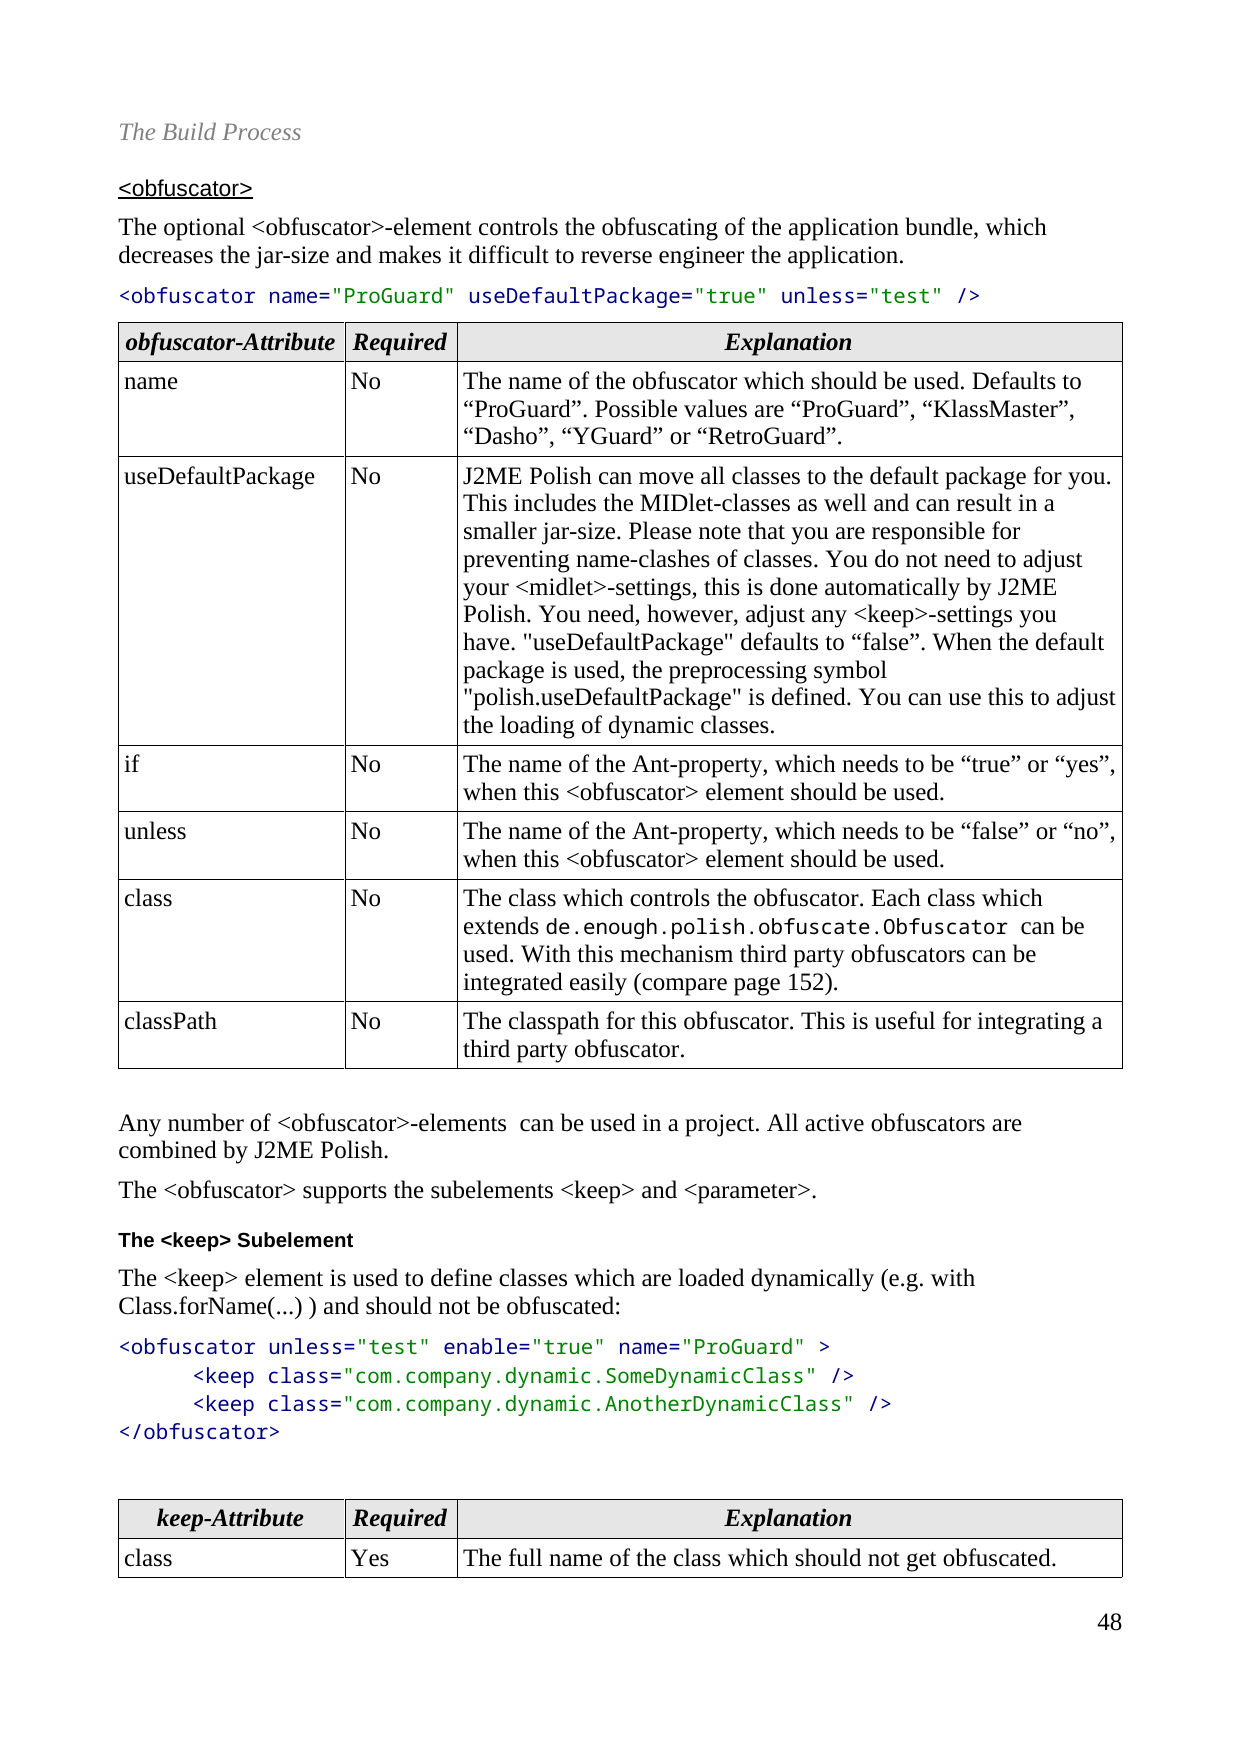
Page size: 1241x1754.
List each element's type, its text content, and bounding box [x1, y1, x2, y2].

subtitle <obfuscator> [118, 175, 1122, 201]
text The <keep> element is used to define classes which are loaded dynamically (e.g. with Class.forName(...) ) and should not be obfuscated: [118, 1264, 1122, 1320]
table_cell The full name of the class which should not get obfuscated. [458, 1539, 1122, 1577]
table_cell class [119, 1539, 344, 1577]
table_header Required [346, 1500, 457, 1538]
table_cell The name of the Ant-property, which needs to be “true” or “yes”, when this <obfuscator> element should be used. [458, 746, 1122, 811]
table_header Explanation [458, 323, 1122, 361]
table_cell classPath [119, 1002, 344, 1068]
table_cell unless [119, 812, 344, 879]
table_cell The classpath for this obfuscator. This is useful for integrating a third party obfuscator. [458, 1002, 1122, 1068]
text The optional <obfuscator>-element controls the obfuscating of the application bundle, which decreases the jar-size and makes it difficult to reverse engineer the application. [118, 213, 1122, 269]
table_cell The class which controls the obfuscator. Each class which extends de.enough.polish.obfuscate.Obfuscator can be used. With this mechanism third party obfuscators can be integrated easily (compare page 156). [458, 880, 1122, 1001]
table_cell if [119, 746, 344, 811]
subtitle The <keep> Subelement [118, 1229, 1122, 1252]
text Any number of <obfuscator>-elements can be used in a project. All active obfuscators are combined by J2ME Polish. [118, 1109, 1122, 1164]
table_cell name [119, 362, 344, 456]
text The <obfuscator> supports the subelements <keep> and <parameter>. [118, 1177, 1122, 1204]
table_cell Yes [346, 1539, 457, 1577]
table_header Explanation [458, 1500, 1122, 1538]
table_cell No [346, 746, 457, 811]
table_cell The name of the obfuscator which should be used. Defaults to “ProGuard”. Possible values are “ProGuard”, “KlassMaster”, “Dasho”, “YGuard” or “RetroGuard”. [458, 362, 1122, 456]
text <obfuscator unless="test" enable="true" name="ProGuard" > <keep class="com.company.dynamic.SomeDynamicClass" /> <keep class="com.company.dynamic.AnotherDynamicClass" /> </obfuscator> [118, 1332, 1122, 1445]
table_cell class [119, 880, 344, 1001]
table_cell The name of the Ant-property, which needs to be “false” or “no”, when this <obfuscator> element should be used. [458, 812, 1122, 879]
table_cell No [346, 457, 457, 745]
table_header Required [346, 323, 457, 361]
table_header obfuscator-Attribute [119, 323, 344, 361]
table_header keep-Attribute [119, 1500, 344, 1538]
table_cell No [346, 812, 457, 879]
table_cell No [346, 1002, 457, 1068]
text <obfuscator name="ProGuard" useDefaultPackage="true" unless="test" /> [118, 281, 1122, 309]
table_cell No [346, 362, 457, 456]
table_cell useDefaultPackage [119, 457, 344, 745]
table_cell No [346, 880, 457, 1001]
table_cell J2ME Polish can move all classes to the default package for you. This includes the MIDlet-classes as well and can result in a smaller jar-size. Please note that you are responsible for preventing name-clashes of classes. You do not need to adjust your <midlet>-settings, this is done automatically by J2ME Polish. You need, however, adjust any <keep>-settings you have. "useDefaultPackage" defaults to “false”. When the default package is used, the preprocessing symbol "polish.useDefaultPackage" is defined. You can use this to adjust the loading of dynamic classes. [458, 457, 1122, 745]
